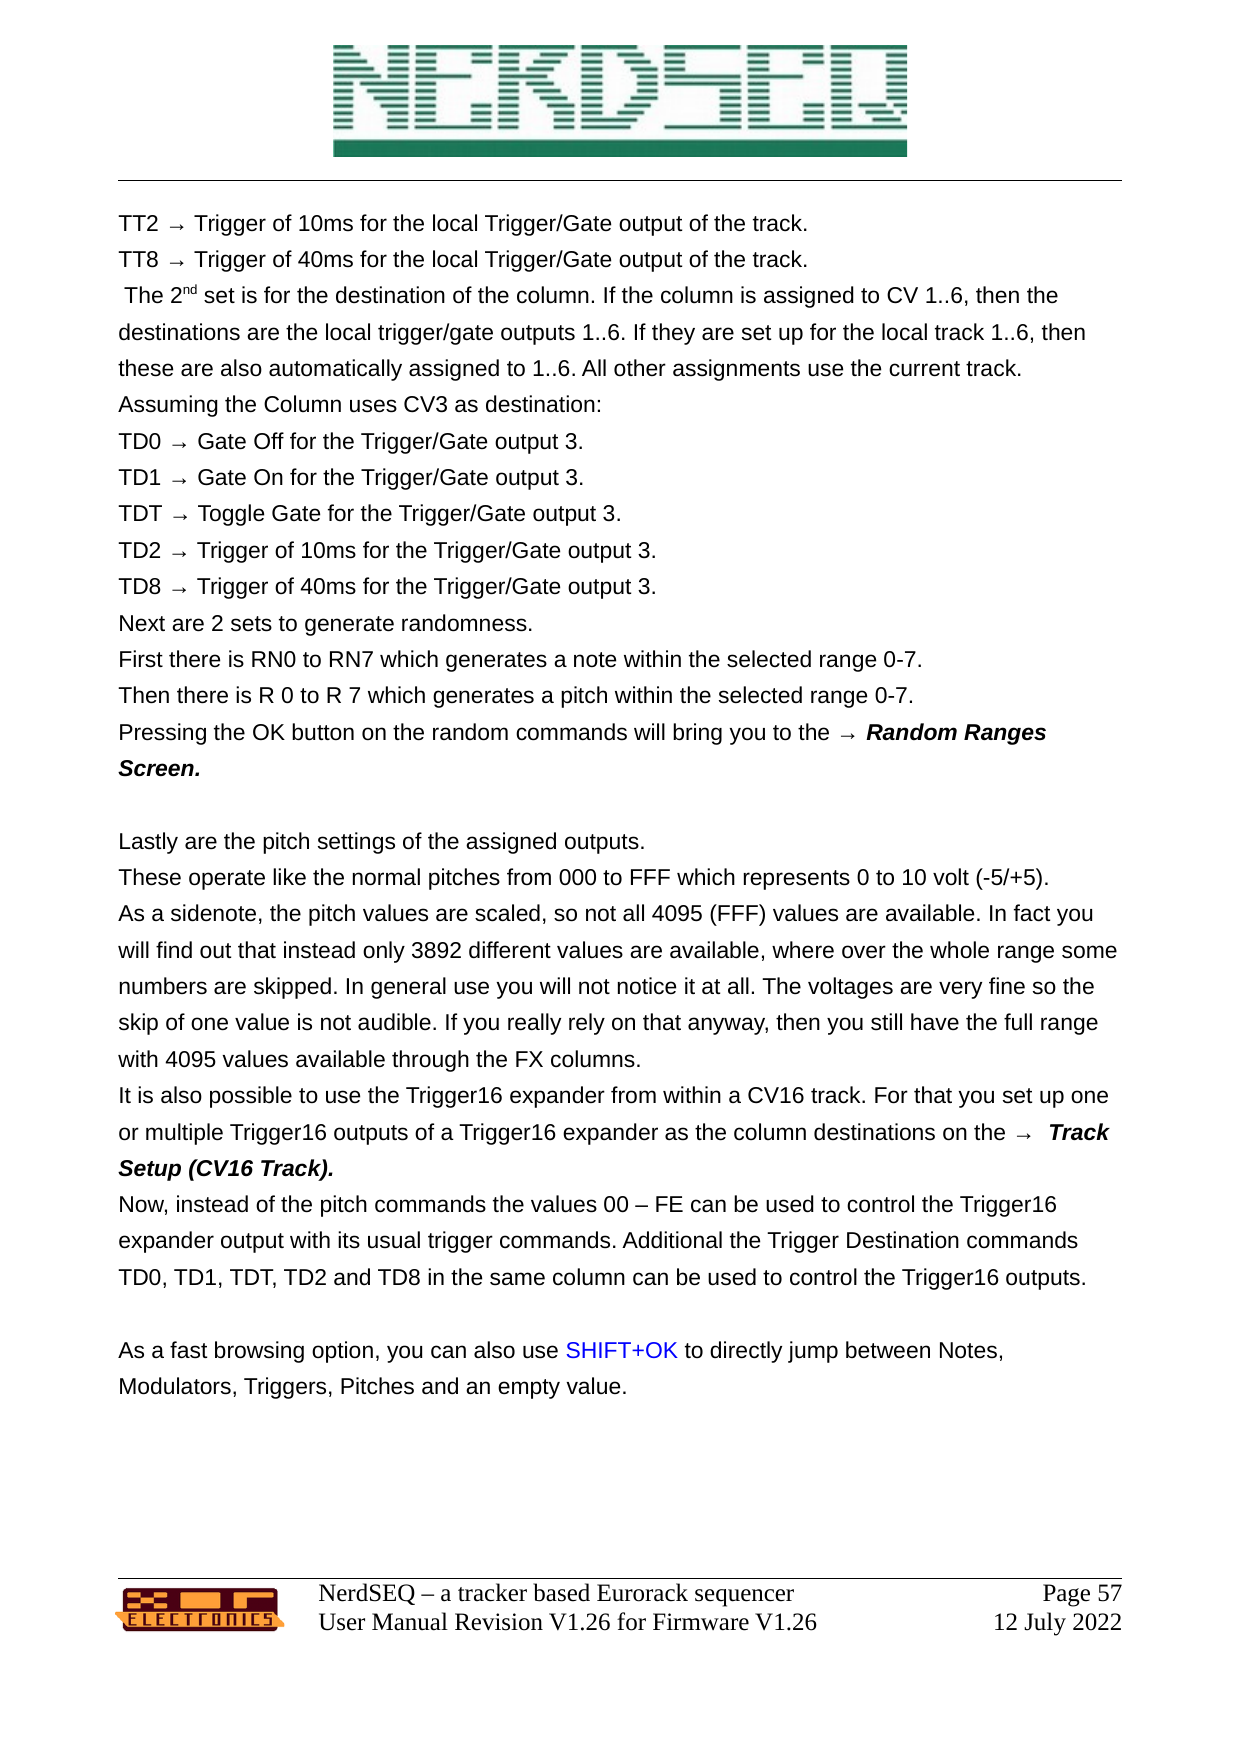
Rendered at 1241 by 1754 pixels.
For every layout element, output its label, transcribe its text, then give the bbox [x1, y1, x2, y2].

text First there is RN0 to RN7 which generates a note within the selected range 0-7. [118, 646, 1122, 672]
text TT8 → Trigger of 40ms for the local Trigger/Gate output of the track. [118, 246, 1122, 272]
text Next are 2 sets to generate randomness. [118, 609, 1122, 636]
text TD8 → Trigger of 40ms for the Trigger/Gate output 3. [118, 573, 1122, 599]
text TT2 → Trigger of 10ms for the local Trigger/Gate output of the track. [118, 209, 1122, 236]
picture [115, 1584, 285, 1634]
text The 2nd set is for the destination of the column. If the column is assigned to CV 1..6, then the destinations are the local trigger/gate outputs 1..6. If they are set up for the local track 1..6, then these are also automatically assigned to 1..6. All other assignments use the current track. [118, 282, 1122, 381]
text It is also possible to use the Trigger16 expander from within a CV16 track. For that you set up one or multiple Trigger16 outputs of a Trigger16 expander as the column destinations on the → Track Setup (CV16 Track). [118, 1082, 1122, 1181]
text Lastly are the pitch settings of the assigned outputs. [118, 828, 1122, 854]
text TD1 → Gate On for the Trigger/Gate output 3. [118, 464, 1122, 490]
text As a fast browsing option, you can also use SHIFT+OK to directly jump between Notes, Modulators, Triggers, Pitches and an empty value. [118, 1337, 1122, 1399]
text TD0 → Gate Off for the Trigger/Gate output 3. [118, 428, 1122, 454]
text TD2 → Trigger of 10ms for the Trigger/Gate output 3. [118, 537, 1122, 563]
picture [333, 45, 908, 157]
text Pressing the OK button on the random commands will bring you to the → Random Ranges Screen. [118, 718, 1122, 781]
text Now, instead of the pitch commands the values 00 – FE can be used to control the Trigger16 expander output with its usual trigger commands. Additional the Trigger Destination commands TD0, TD1, TDT, TD2 and TD8 in the same column can be used to control the Trigger16 outputs. [118, 1191, 1122, 1290]
text TDT → Toggle Gate for the Trigger/Gate output 3. [118, 500, 1122, 527]
text Then there is R 0 to R 7 which generates a pitch within the selected range 0-7. [118, 682, 1122, 708]
text As a sidenote, the pitch values are scaled, so not all 4095 (FFF) values are available. In fact you will find out that instead only 3892 different values are available, where over the whole range some numbers are skipped. In general use you will not notice it at all. The voltages are very fine so the skip of one value is not audible. If you really rely on that anyway, then you still have the full range with 4095 values available through the FX columns. [118, 900, 1122, 1072]
text Assuming the Column uses CV3 as destination: [118, 391, 1122, 418]
text These operate like the normal pitches from 000 to FFF which represents 0 to 10 volt (-5/+5). [118, 864, 1122, 890]
